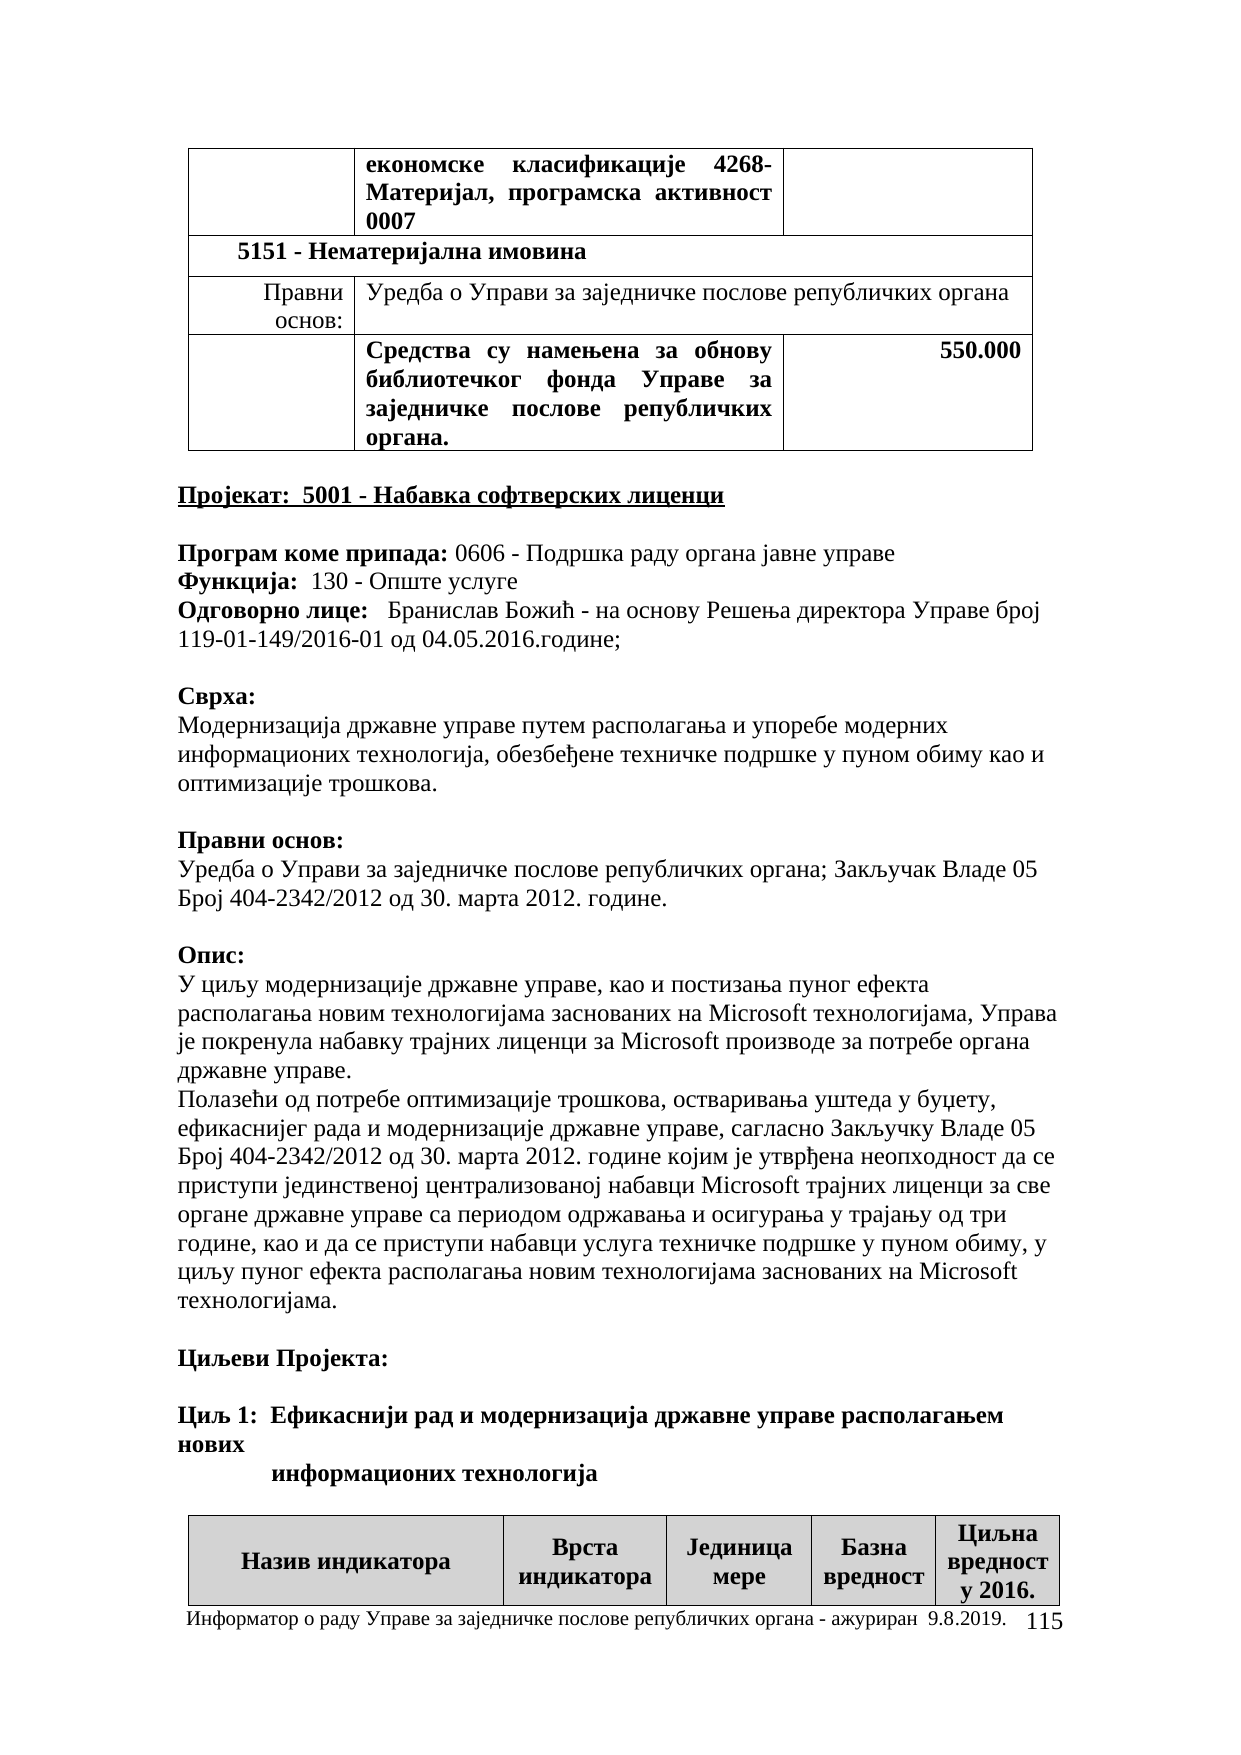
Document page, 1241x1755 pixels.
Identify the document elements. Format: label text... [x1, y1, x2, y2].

table_cell Правни основ: [189, 277, 354, 334]
table_header Јединица мере [667, 1516, 811, 1605]
table_header Циљна вредност у 2016. [936, 1516, 1059, 1605]
text Програм коме припада: 0606 - Подршка раду органа јавне управе Функција: 130 - Опште услуге Одговорно лице: Бранислав Божић - на основу Решења директора Управе број 119-01-149/2016-01 од 04.05.2016.године; [177, 509, 1063, 653]
table_cell Уредба о Управи за заједничке послове републичких органа [355, 277, 1032, 334]
table_cell [784, 149, 1032, 235]
text информационих технологија [177, 1458, 1063, 1486]
table_cell [1033, 334, 1074, 450]
table_cell 550.000 [784, 335, 1032, 450]
table_cell [189, 335, 354, 450]
table_cell 5151 - Нематеријална имовина [189, 236, 1032, 276]
text Пројекат: 5001 - Набавка софтверских лиценци [177, 480, 1063, 509]
table_cell економске класификације 4268-Материјал, програмска активност 0007 [355, 149, 783, 235]
table_cell Средства су намењена за обнову библиотечког фонда Управе за заједничке послове републичких органа. [355, 335, 783, 450]
table_cell [1033, 235, 1074, 276]
table_cell [1033, 276, 1074, 334]
table_header Врста индикатора [504, 1516, 666, 1605]
table_cell [1033, 148, 1074, 235]
table_header Базна вредност [812, 1516, 935, 1605]
text Правни основ: Уредба о Управи за заједничке послове републичких органа; Закључак Владе 05 Број 404-2342/2012 од 30. марта 2012. године. [177, 796, 1063, 911]
text Полазећи од потребе оптимизације трошкова, остваривања уштеда у буџету, ефикаснијег рада и модернизације државне управе, сагласно Закључку Владе 05 Број 404-2342/2012 од 30. марта 2012. године којим је утврђена неопходност да се приступи јединственој централизованој набавци Microsoft трајних лиценци за све органе државне управе са периодом одржавања и осигурања у трајању од три године, као и да се приступи набавци услуга техничке подршке у пуном обиму, у циљу пуног ефекта располагања новим технологијама заснованих на Microsoft технологијама. [177, 1084, 1063, 1314]
table_header Назив индикатора [189, 1516, 503, 1605]
text Опис: У циљу модернизације државне управе, као и постизања пуног ефекта располагања новим технологијама заснованих на Microsoft технологијама, Управа је покренула набавку трајних лиценци за Microsoft производе за потребе органа државне управе. [177, 911, 1063, 1084]
text Циљеви Пројекта: [177, 1343, 1063, 1371]
text Сврха: Модернизација државне управе путем располагања и упоребе модерних информационих технологија, обезбеђене техничке подршке у пуном обиму као и оптимизације трошкова. [177, 653, 1063, 796]
table_cell [189, 149, 354, 235]
text Циљ 1: Ефикаснији рад и модернизација државне управе располагањем нових [177, 1400, 1063, 1458]
